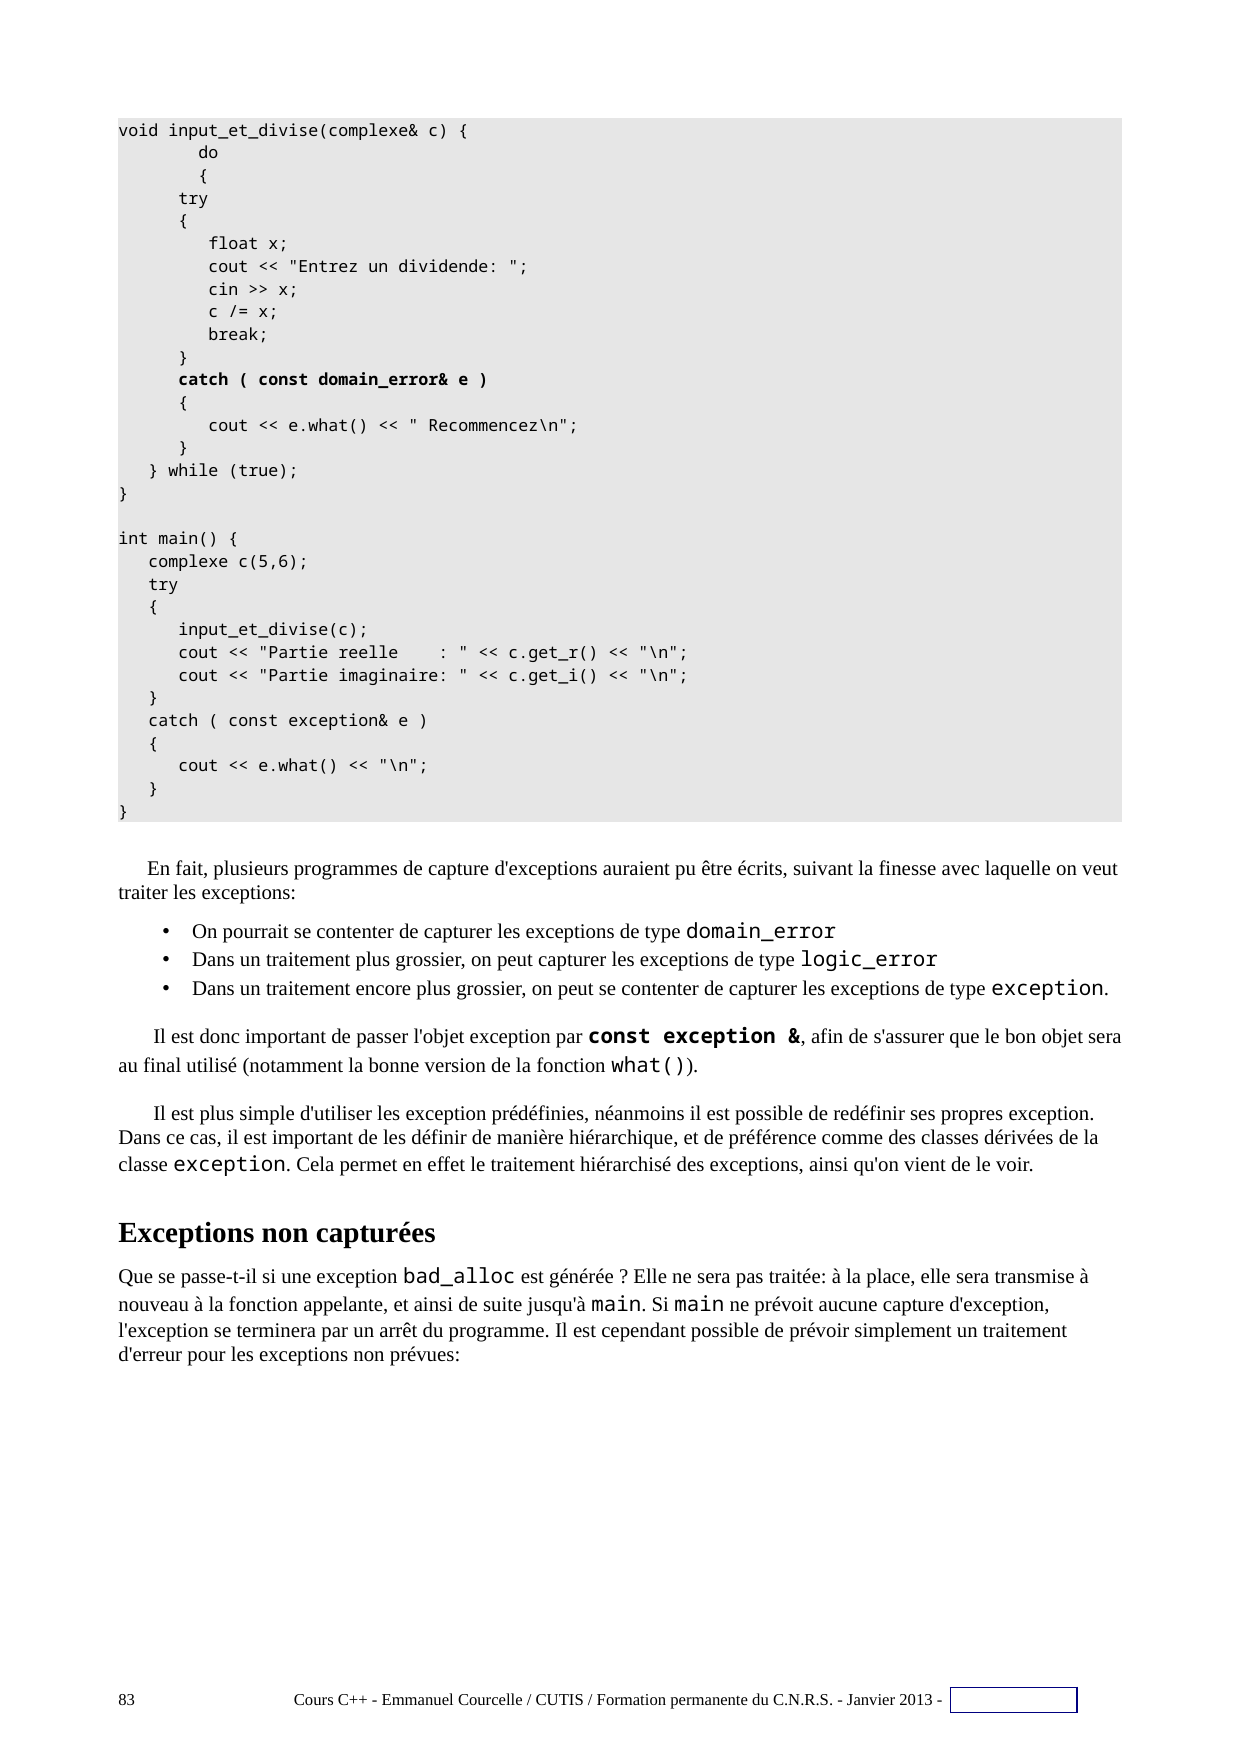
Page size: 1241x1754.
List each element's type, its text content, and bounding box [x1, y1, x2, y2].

text } [118, 686, 1122, 708]
text En fait, plusieurs programmes de capture d'exceptions auraient pu être écrits, suivant la finesse avec laquelle on veut traiter les exceptions: [118, 852, 1122, 904]
text c /= x; [118, 300, 1122, 322]
text { [118, 163, 1122, 186]
text } [118, 481, 1122, 504]
list Dans un traitement encore plus grossier, on peut se contenter de capturer les exceptions de type exception. [162, 973, 1122, 1001]
text try [118, 572, 1122, 595]
text Il est plus simple d'utiliser les exception prédéfinies, néanmoins il est possible de redéfinir ses propres exception. Dans ce cas, il est important de les définir de manière hiérarchique, et de préférence comme des classes dérivées de la classe exception. Cela permet en effet le traitement hiérarchisé des exceptions, ainsi qu'on vient de le voir. [118, 1091, 1122, 1177]
text cout << e.what() << " Recommencez\n"; [118, 413, 1122, 436]
text { [118, 595, 1122, 618]
text cout << "Partie reelle : " << c.get_r() << "\n"; [118, 640, 1122, 663]
text break; [118, 322, 1122, 345]
text try [118, 186, 1122, 209]
text Que se passe-t-il si une exception bad_alloc est générée ? Elle ne sera pas traitée: à la place, elle sera transmise à nouveau à la fonction appelante, et ainsi de suite jusqu'à main. Si main ne prévoit aucune capture d'exception, l'exception se terminera par un arrêt du programme. Il est cependant possible de prévoir simplement un traitement d'erreur pour les exceptions non prévues: [118, 1261, 1122, 1366]
text } while (true); [118, 459, 1122, 481]
text cout << e.what() << "\n"; [118, 754, 1122, 777]
text Il est donc important de passer l'objet exception par const exception &, afin de s'assurer que le bon objet sera au final utilisé (notamment la bonne version de la fonction what()). [118, 1014, 1122, 1078]
text void input_et_divise(complexe& c) { [118, 118, 1122, 141]
text do [118, 141, 1122, 163]
text { [118, 731, 1122, 754]
text } [118, 799, 1122, 822]
text int main() { [118, 527, 1122, 549]
text { [118, 209, 1122, 232]
text complexe c(5,6); [118, 549, 1122, 572]
text float x; [118, 232, 1122, 254]
text } [118, 345, 1122, 368]
text input_et_divise(c); [118, 618, 1122, 640]
text catch ( const exception& e ) [118, 708, 1122, 731]
text cout << "Entrez un dividende: "; [118, 254, 1122, 277]
text cout << "Partie imaginaire: " << c.get_i() << "\n"; [118, 663, 1122, 686]
subtitle Exceptions non capturées [118, 1215, 1122, 1248]
text } [118, 777, 1122, 799]
list Dans un traitement plus grossier, on peut capturer les exceptions de type logic_error [162, 944, 1122, 973]
list On pourrait se contenter de capturer les exceptions de type domain_error [162, 916, 1122, 944]
text } [118, 436, 1122, 459]
text { [118, 391, 1122, 413]
text cin >> x; [118, 277, 1122, 300]
text catch ( const domain_error& e ) [118, 368, 1122, 391]
